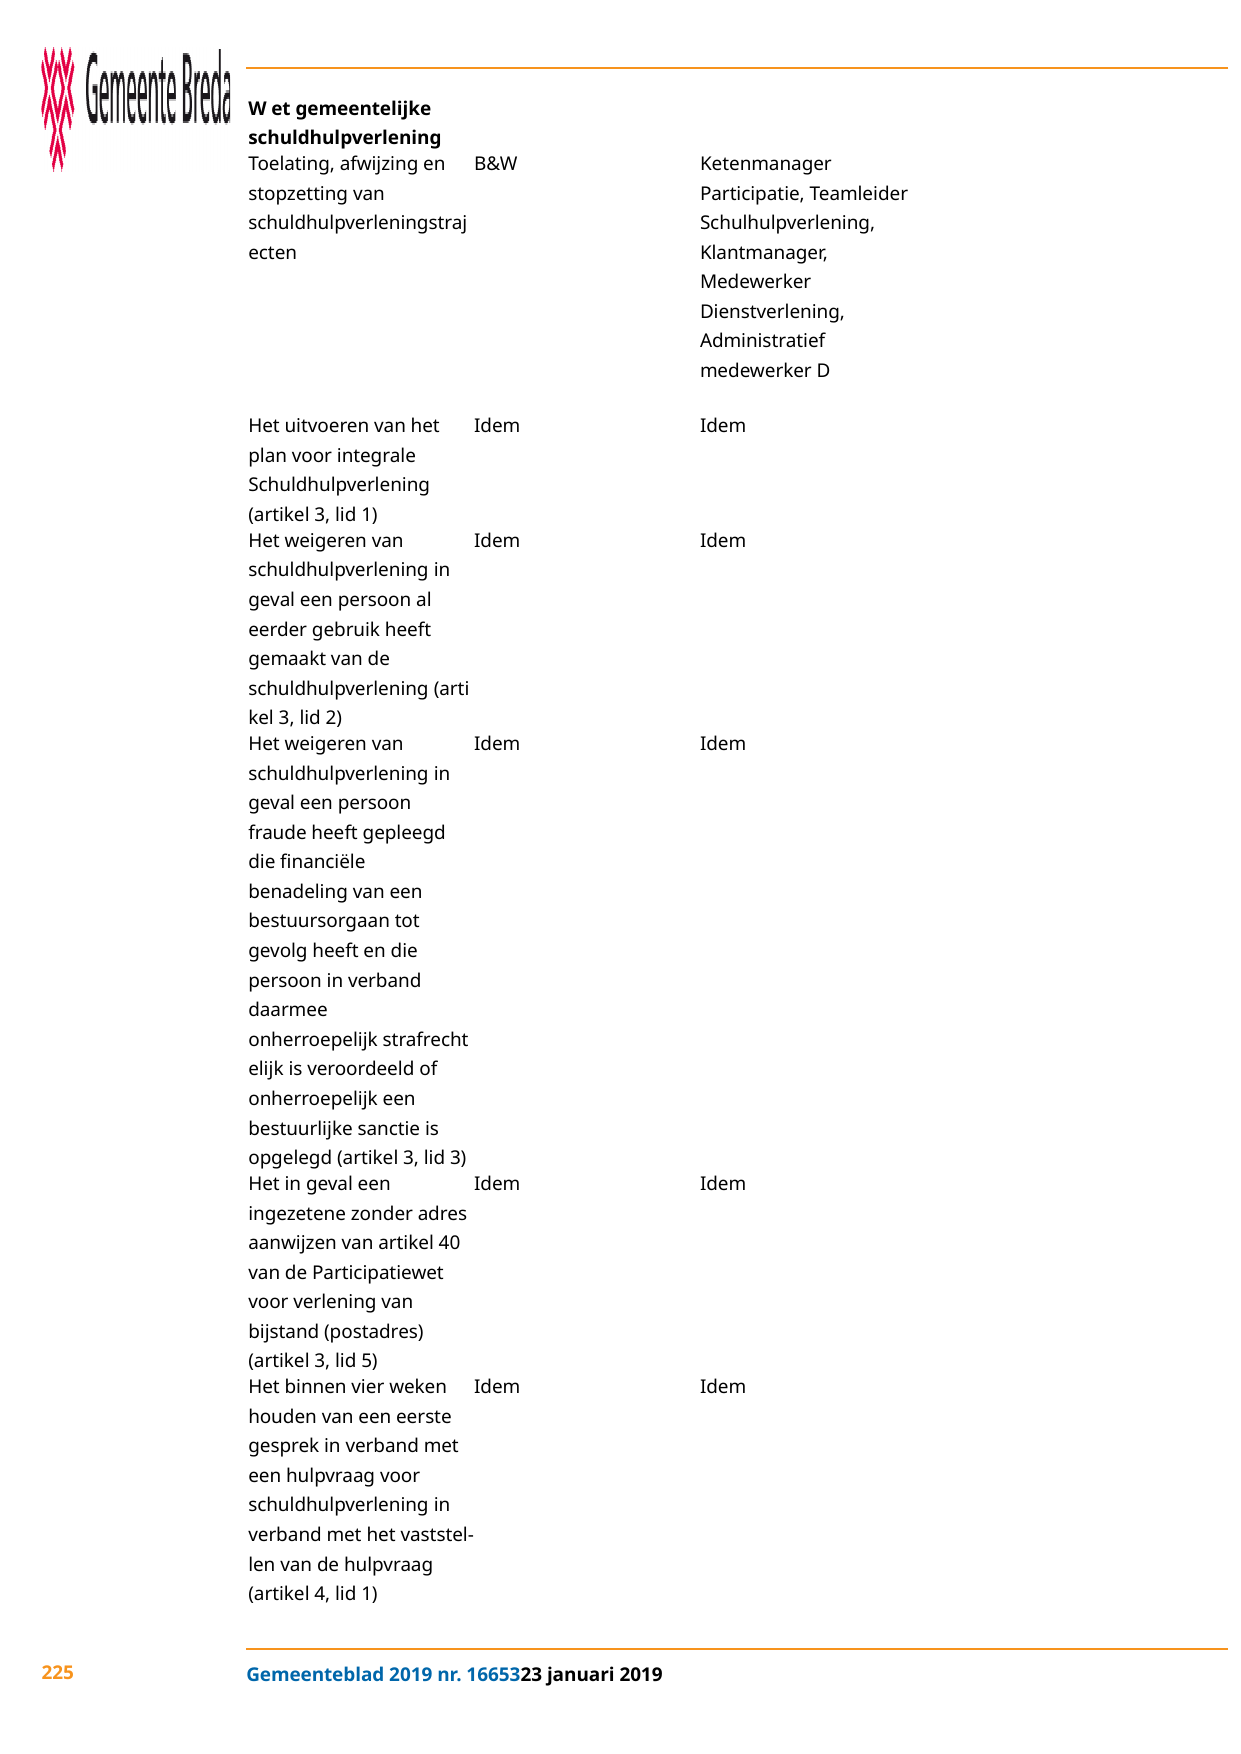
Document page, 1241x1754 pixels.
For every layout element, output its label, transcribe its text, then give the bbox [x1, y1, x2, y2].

table_cell Idem [474, 527, 700, 730]
table_cell [926, 150, 1152, 412]
table_cell [926, 730, 1152, 1170]
table_cell Het uitvoeren van het plan voor integrale Schuldhulpverlening (artikel 3, lid 1) [248, 413, 474, 527]
table_cell Het weigeren van schuldhulpverlening in geval een persoon fraude heeft gepleegd die financiële benadeling van een bestuursorgaan tot gevolg heeft en die persoon in verband daarmee onherroepelijk strafrechtelijk is veroordeeld of onherroepelijk een bestuurlijke sanctie is opgelegd (artikel 3, lid 3) [248, 730, 474, 1170]
table_cell Het binnen vier weken houden van een eerste gesprek in verband met een hulpvraag voor schuldhulpverlening in verband met het vaststel- len van de hulpvraag (artikel 4, lid 1) [248, 1373, 474, 1606]
table_cell Idem [700, 413, 926, 527]
table_cell [700, 95, 926, 150]
table_cell Idem [700, 1373, 926, 1606]
table_cell Idem [700, 1170, 926, 1373]
table_cell Idem [474, 413, 700, 527]
table_cell Idem [474, 1373, 700, 1606]
table_cell [926, 527, 1152, 730]
table_cell [926, 1373, 1152, 1606]
table_cell [926, 95, 1152, 150]
table_cell [926, 413, 1152, 527]
table_cell Het in geval een ingezetene zonder adres aanwijzen van artikel 40 van de Participatiewet voor verlening van bijstand (postadres) (artikel 3, lid 5) [248, 1170, 474, 1373]
table_cell Idem [700, 730, 926, 1170]
table_cell Idem [474, 730, 700, 1170]
table_cell [474, 95, 700, 150]
table_cell Toelating, afwijzing en stopzetting van schuldhulpverleningstrajecten [248, 150, 474, 412]
table_cell B&W [474, 150, 700, 412]
table_cell Het weigeren van schuldhulpverlening in geval een persoon al eerder gebruik heeft gemaakt van de schuldhulpverlening (artikel 3, lid 2) [248, 527, 474, 730]
table_cell Ketenmanager Participatie, Teamleider Schulhulpverlening, Klantmanager, Medewerker Dienstverlening, Administratief medewerker D [700, 150, 926, 412]
table_cell [926, 1170, 1152, 1373]
table_cell Idem [700, 527, 926, 730]
table_cell Idem [474, 1170, 700, 1373]
picture [41, 47, 231, 172]
table_cell W et gemeentelijke schuldhulpverlening [248, 95, 474, 150]
